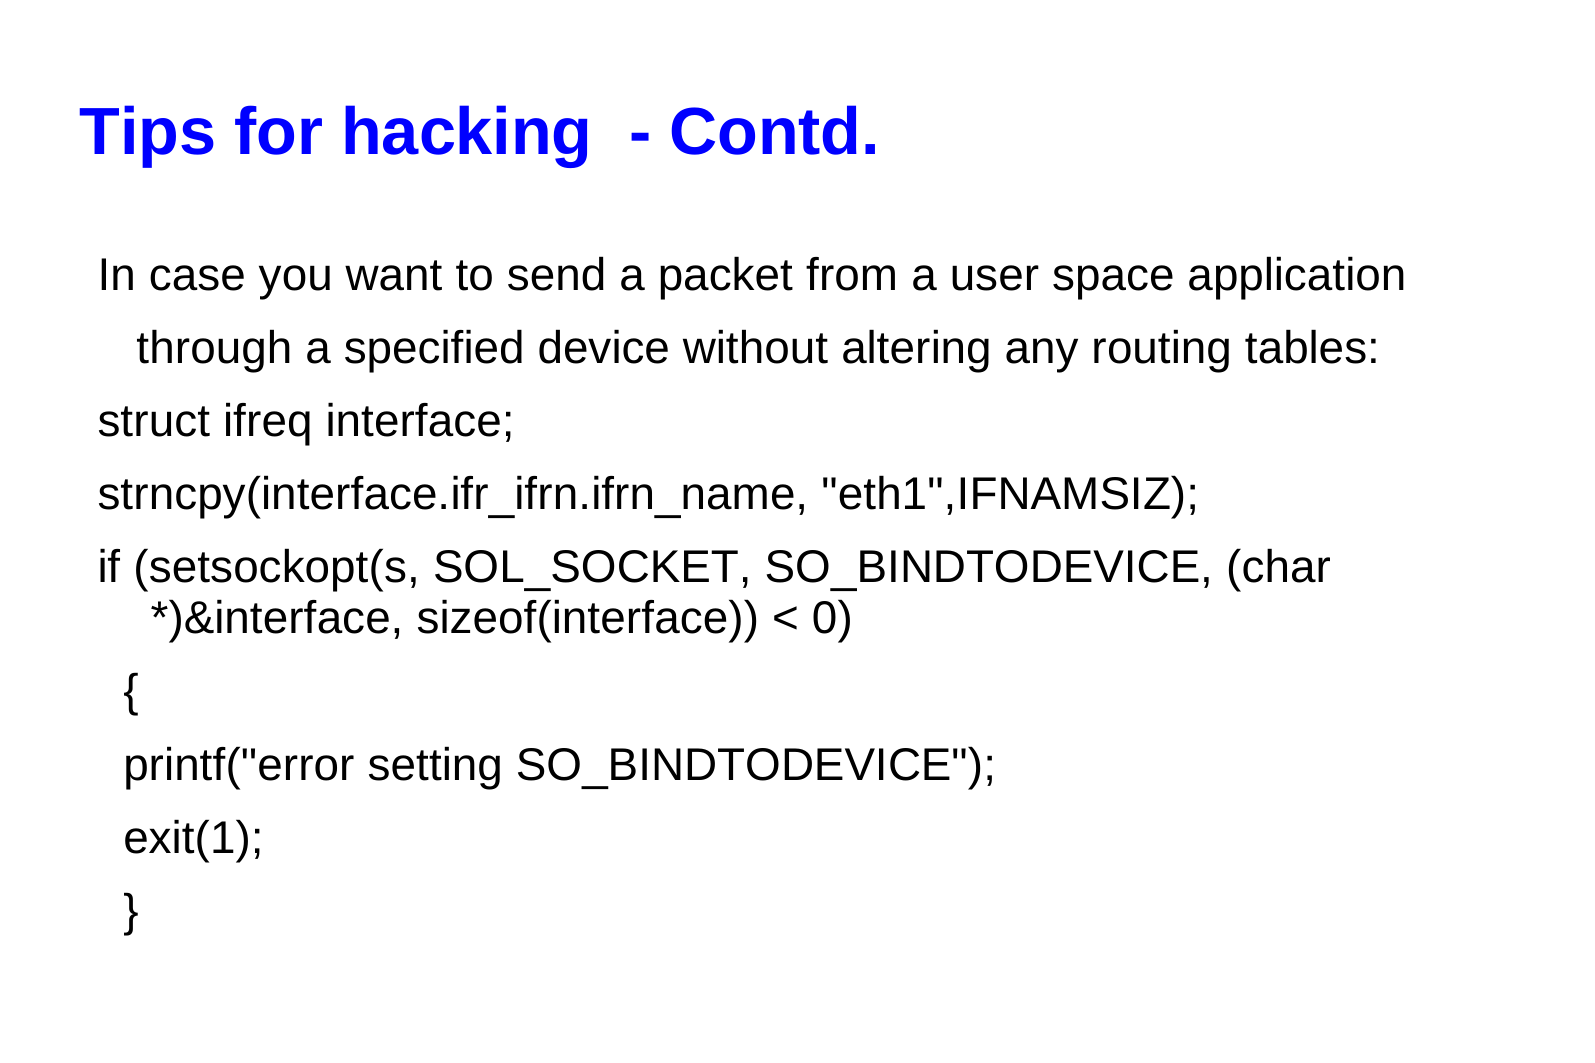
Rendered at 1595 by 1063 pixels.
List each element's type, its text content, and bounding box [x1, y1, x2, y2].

title Tips for hacking - Contd. [79, 49, 1515, 213]
list In case you want to send a packet from a user space application through a specified device without altering any routing tables: struct ifreq interface; strncpy(interface.ifr_ifrn.ifrn_name, "eth1",IFNAMSIZ); if (setsockopt(s, SOL_SOCKET, SO_BINDTODEVICE, (char *)&interface, sizeof(interface)) < 0) { printf("error setting SO_BINDTODEVICE"); exit(1); } [79, 248, 1515, 996]
